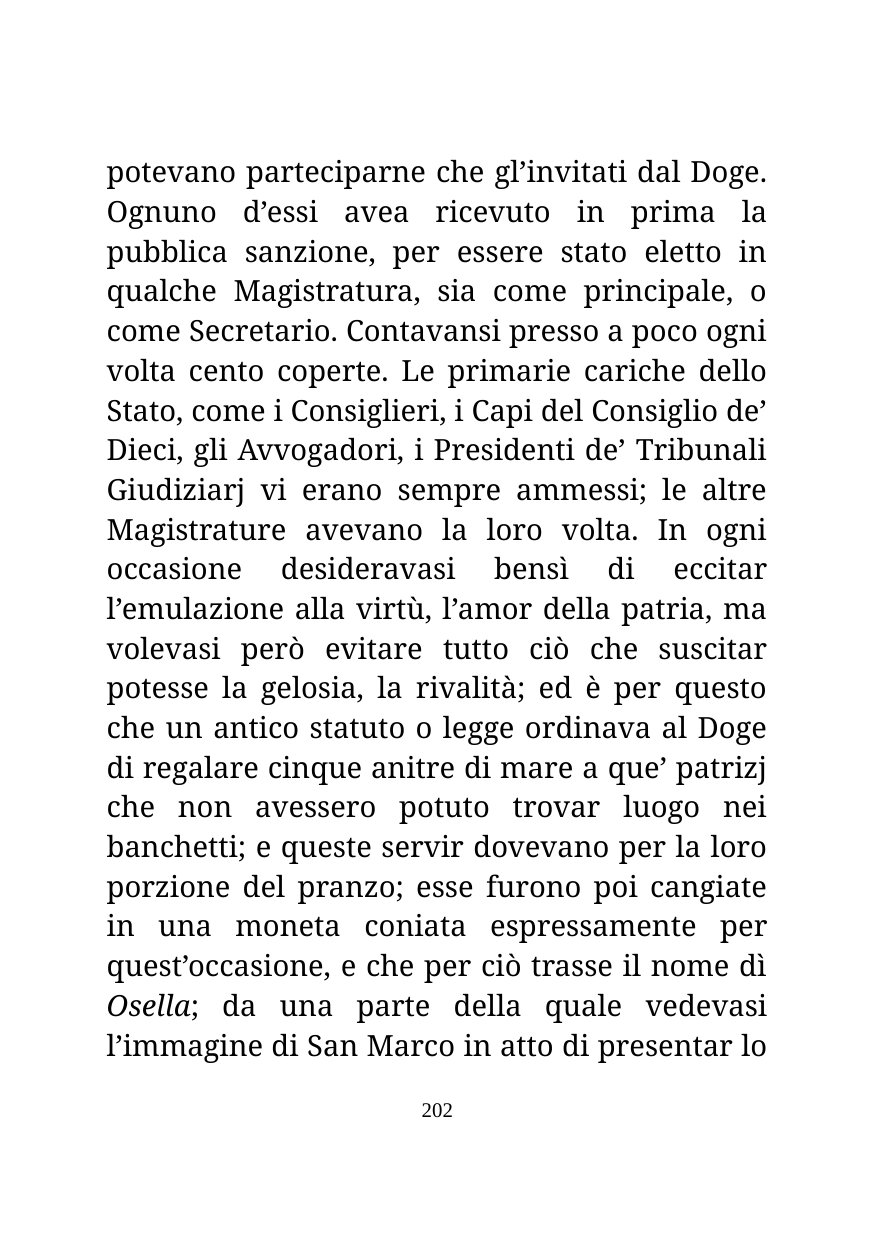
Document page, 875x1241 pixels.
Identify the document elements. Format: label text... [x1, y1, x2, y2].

text potevano parteciparne che gl’invitati dal Doge. Ognuno d’essi avea ricevuto in prima la pubblica sanzione, per essere stato eletto in qualche Magistratura, sia come principale, o come Secretario. Contavansi presso a poco ogni volta cento coperte. Le primarie cariche dello Stato, come i Consiglieri, i Capi del Consiglio de’ Dieci, gli Avvogadori, i Presidenti de’ Tribunali Giudiziarj vi erano sempre ammessi; le altre Magistrature avevano la loro volta. In ogni occasione desideravasi bensì di eccitar l’emulazione alla virtù, l’amor della patria, ma volevasi però evitare tutto ciò che suscitar potesse la gelosia, la rivalità; ed è per questo che un antico statuto o legge ordinava al Doge di regalare cinque anitre di mare a que’ patrizj che non avessero potuto trovar luogo nei banchetti; e queste servir dovevano per la loro porzione del pranzo; esse furono poi cangiate in una moneta coniata espressamente per quest’occasione, e che per ciò trasse il nome dì Osella; da una parte della quale vedevasi l’immagine di San Marco in atto di presentar lo [106, 152, 768, 1064]
